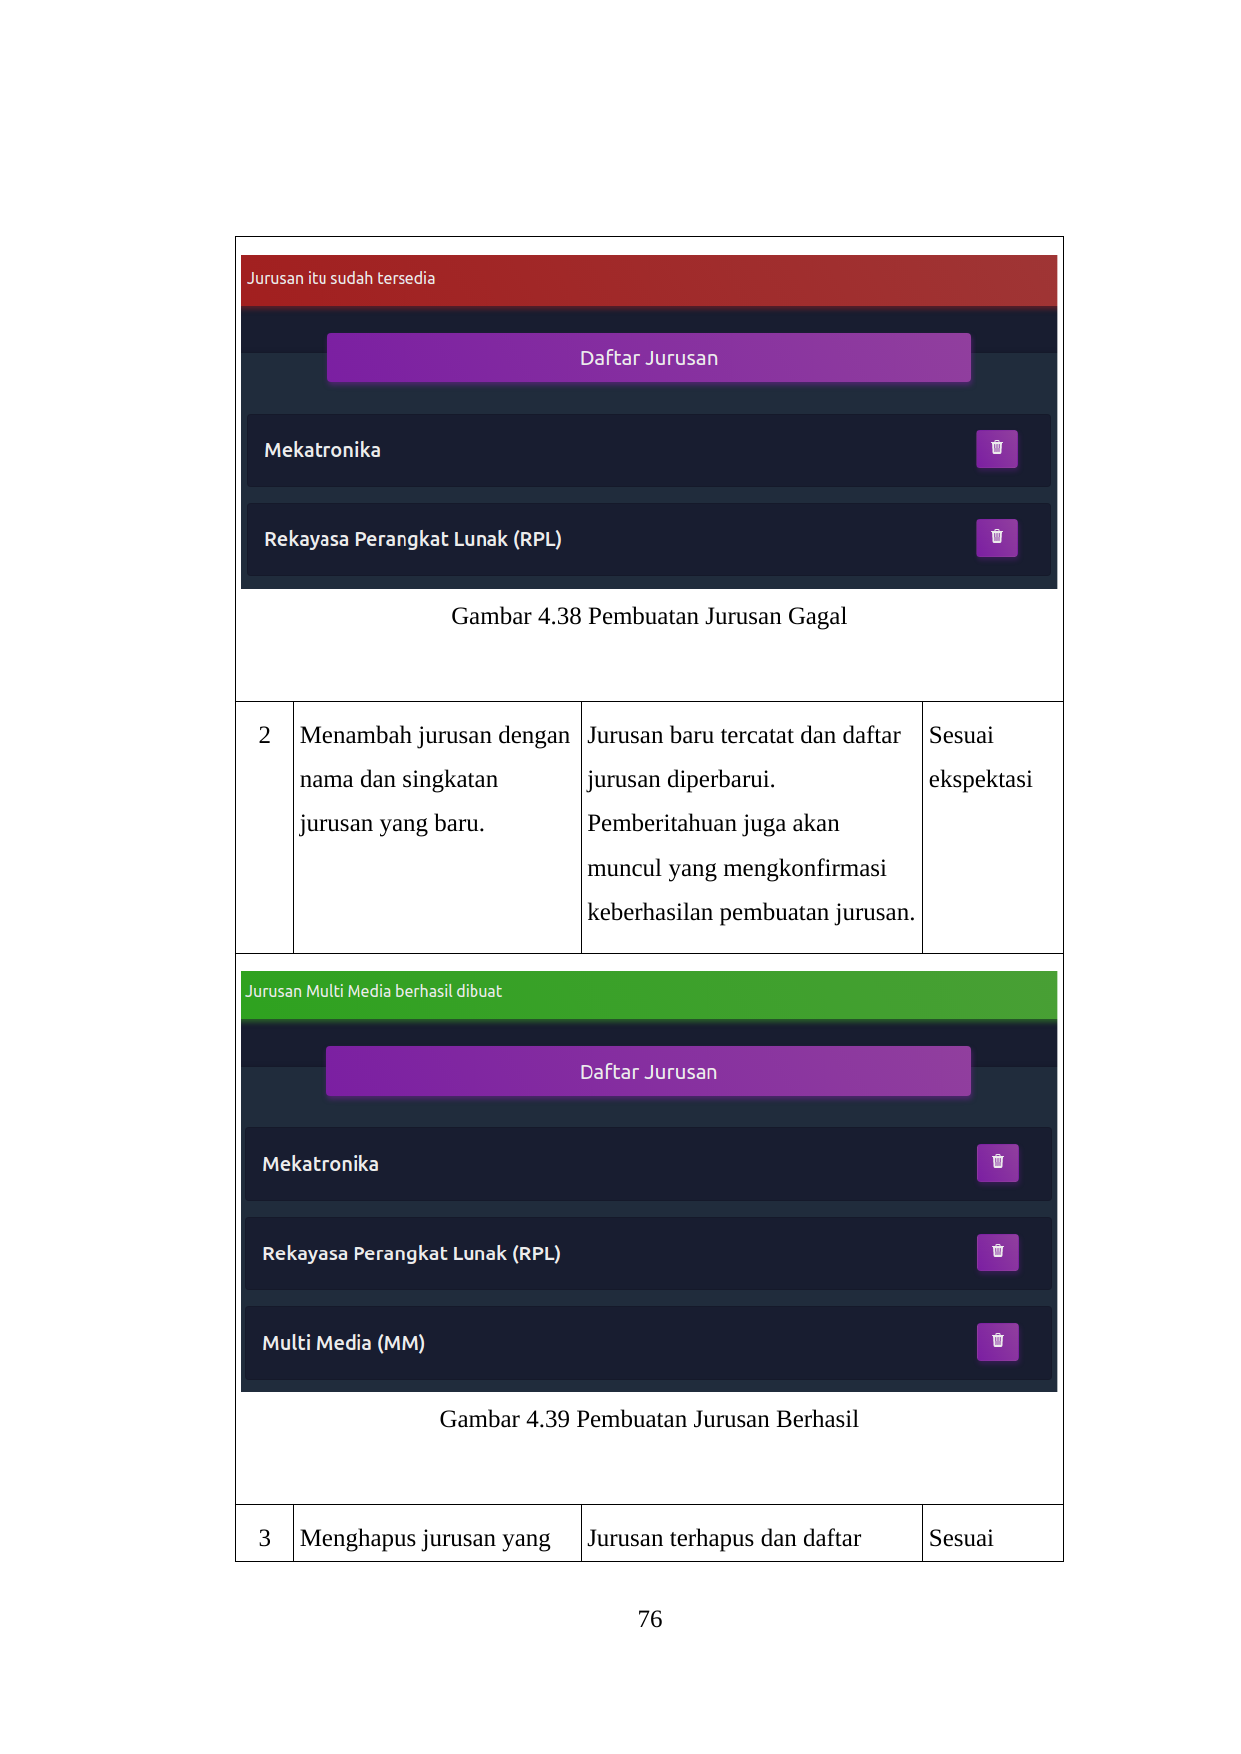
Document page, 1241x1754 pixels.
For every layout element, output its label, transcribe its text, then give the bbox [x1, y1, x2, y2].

table_cell Sesuai ekspektasi [923, 702, 1063, 953]
picture [241, 971, 1058, 1392]
table_cell [236, 237, 1063, 701]
table_cell Jurusan baru tercatat dan daftar jurusan diperbarui. Pemberitahuan juga akan muncul yang mengkonfirmasi keberhasilan pembuatan jurusan. [582, 702, 922, 953]
table_cell [236, 954, 1063, 1504]
table_cell Menambah jurusan dengan nama dan singkatan jurusan yang baru. [294, 702, 581, 953]
table_cell Menghapus jurusan yang [294, 1505, 581, 1561]
table_cell Jurusan terhapus dan daftar [582, 1505, 922, 1561]
table_cell Sesuai [923, 1505, 1063, 1561]
table_cell 3 [236, 1505, 293, 1561]
table_cell 2 [236, 702, 293, 953]
picture [241, 255, 1058, 589]
